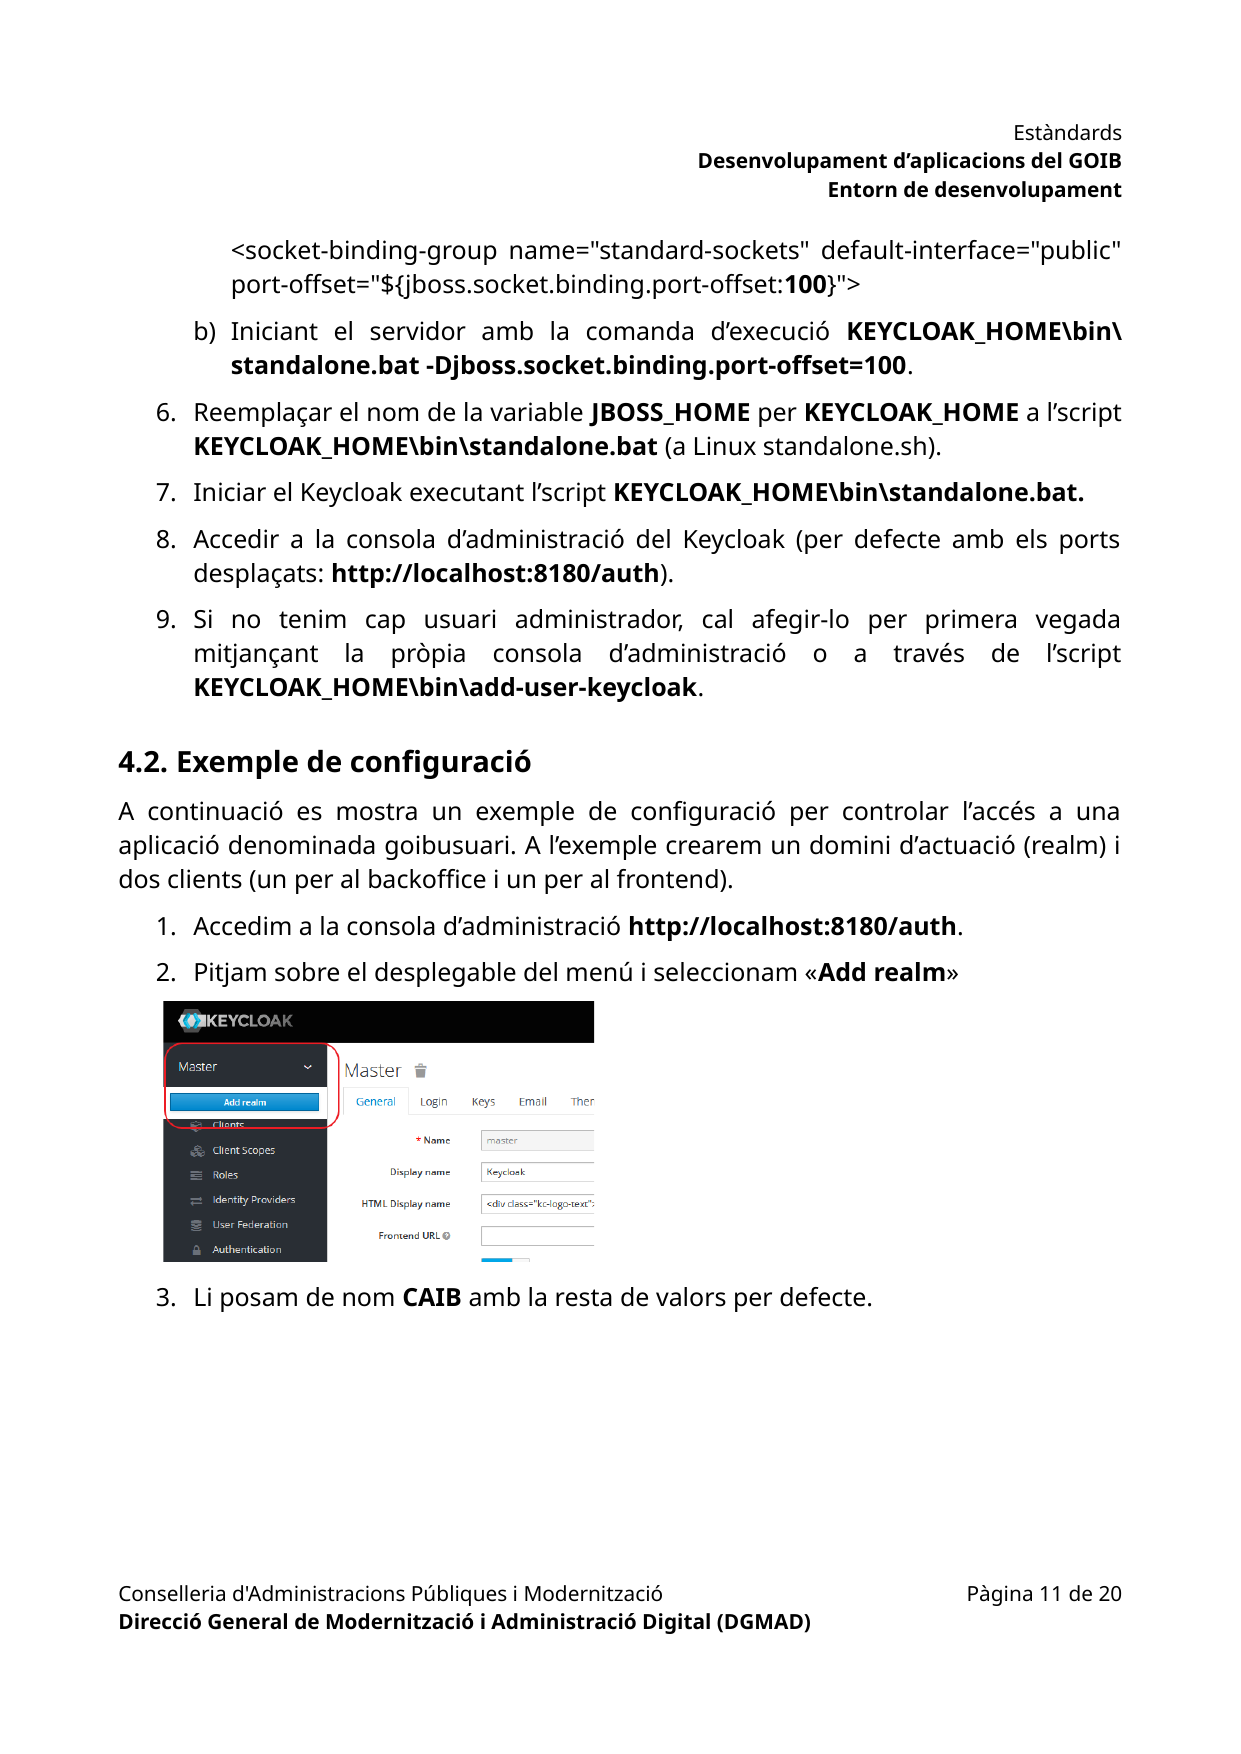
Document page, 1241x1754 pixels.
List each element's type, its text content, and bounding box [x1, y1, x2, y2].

subtitle Exemple de configuració [118, 742, 1122, 781]
text A continuació es mostra un exemple de configuració per controlar l’accés a una aplicació denominada goibusuari. A l’exemple crearem un domini d’actuació (realm) i dos clients (un per al backoffice i un per al frontend). [118, 794, 1122, 896]
list Reemplaçar el nom de la variable JBOSS_HOME per KEYCLOAK_HOME a l’script KEYCLOAK_HOME\bin\standalone.bat (a Linux standalone.sh). [156, 394, 1122, 462]
list Pitjam sobre el desplegable del menú i seleccionam «Add realm» [156, 955, 1122, 989]
list Li posam de nom CAIB amb la resta de valors per defecte. [156, 1262, 1122, 1313]
picture [163, 1001, 595, 1262]
list Si no tenim cap usuari administrador, cal afegir-lo per primera vegada mitjançant la pròpia consola d’administració o a través de l’script KEYCLOAK_HOME\bin\add-user-keycloak. [156, 602, 1122, 704]
list <socket-binding-group name="standard-sockets" default-interface="public" port-offset="${jboss.socket.binding.port-offset:100}"> [193, 233, 1122, 301]
list Accedim a la consola d’administració http://localhost:8180/auth. [156, 908, 1122, 943]
list Iniciant el servidor amb la comanda d’execució KEYCLOAK_HOME\bin\standalone.bat -Djboss.socket.binding.port-offset=100. [193, 313, 1122, 382]
list Accedir a la consola d’administració del Keycloak (per defecte amb els ports desplaçats: http://localhost:8180/auth). [156, 521, 1122, 589]
list Iniciar el Keycloak executant l’script KEYCLOAK_HOME\bin\standalone.bat. [156, 475, 1122, 509]
